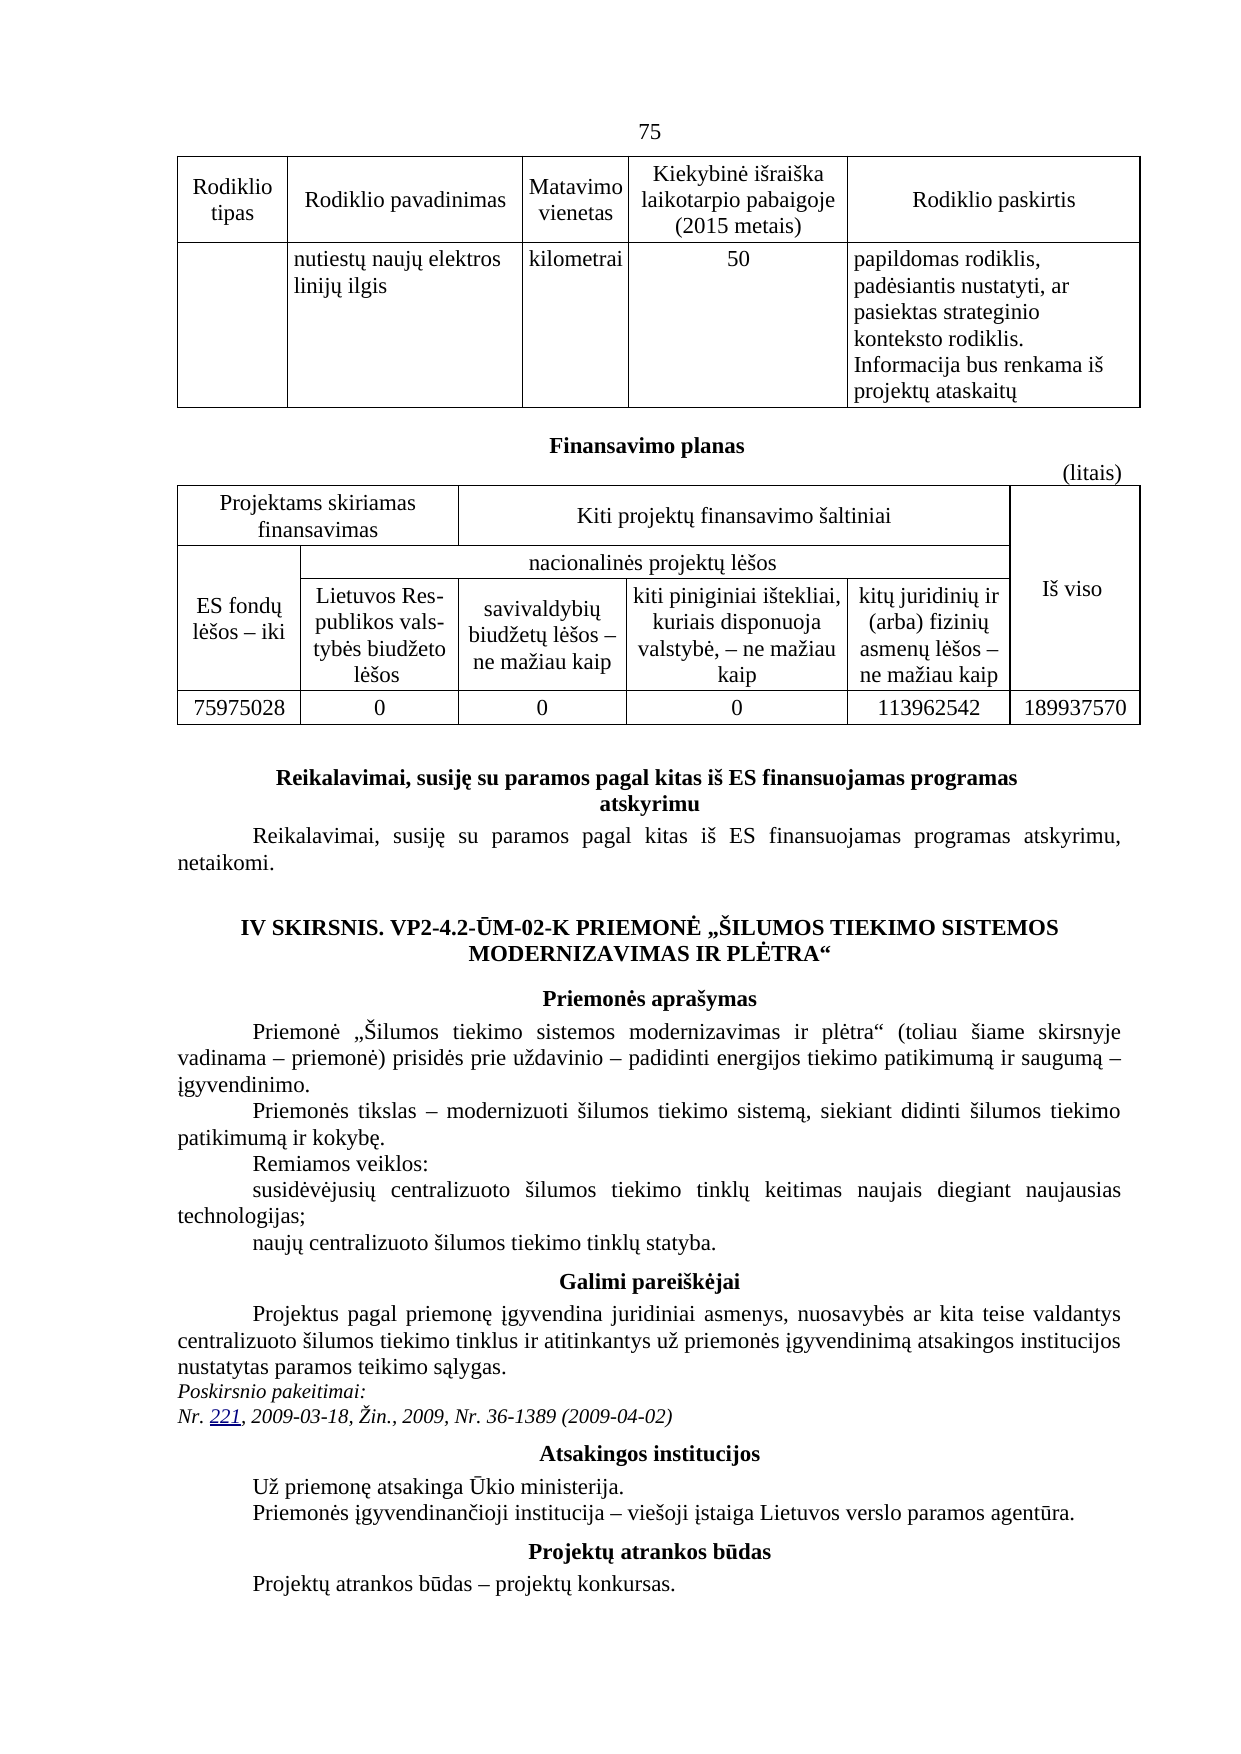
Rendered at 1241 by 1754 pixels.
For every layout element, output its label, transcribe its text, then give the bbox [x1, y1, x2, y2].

table_header Rodiklio tipas [178, 157, 287, 242]
text Nr. 221, 2009-03-18, Žin., 2009, Nr. 36-1389 (2009-04-02) [177, 1403, 1122, 1428]
text Reikalavimai, susiję su paramos pagal kitas iš ES finansuojamas programas atskyrimu [177, 737, 1122, 816]
text Galimi pareiškėjai [177, 1268, 1122, 1294]
table_header Matavimo vienetas [523, 157, 628, 242]
table_cell savivaldybių biudžetų lėšos – ne mažiau kaip [459, 579, 626, 690]
table_header Iš viso [1011, 486, 1139, 690]
text naujų centralizuoto šilumos tiekimo tinklų statyba. [177, 1229, 1122, 1255]
text Priemonės įgyvendinančioji institucija – viešoji įstaiga Lietuvos verslo paramos agentūra. [177, 1499, 1122, 1525]
table_header Rodiklio paskirtis [848, 157, 1139, 242]
table_cell Lietuvos Res­publikos vals­tybės biudžeto lėšos [301, 579, 458, 690]
table_cell 0 [459, 691, 626, 724]
text Priemonės tikslas – modernizuoti šilumos tiekimo sistemą, siekiant didinti šilumos tiekimo patikimumą ir kokybę. [177, 1097, 1122, 1150]
text Remiamos veiklos: [177, 1150, 1122, 1176]
text Už priemonę atsakinga Ūkio ministerija. [177, 1473, 1122, 1499]
table_cell papildomas rodiklis, padėsiantis nustatyti, ar pasiektas strateginio konteksto rodiklis. Informacija bus renkama iš projektų ataskaitų [848, 243, 1139, 407]
text Poskirsnio pakeitimai: [177, 1379, 1122, 1403]
text Atsakingos institucijos [177, 1440, 1122, 1466]
text Finansavimo planas [177, 433, 1122, 459]
table_cell 189937570 [1011, 691, 1139, 724]
table_header Projektams skiriamas finansavimas [178, 486, 458, 545]
table_cell 113962542 [848, 691, 1009, 724]
table_cell 50 [629, 243, 847, 407]
text Priemonės aprašymas [177, 986, 1122, 1012]
table_cell kitų juridinių ir (arba) fizinių asmenų lėšos – ne mažiau kaip [848, 579, 1009, 690]
table_cell nutiestų naujų elektros linijų ilgis [288, 243, 522, 407]
subtitle IV SKIRSNIS. VP2-4.2-ŪM-02-K priemonė „Šilumos tiekimo sistemos modernizavimas ir plėtra“ [177, 914, 1122, 967]
text Reikalavimai, susiję su paramos pagal kitas iš ES finansuojamas programas atskyrimu, netaikomi. [177, 822, 1122, 875]
text (litais) [177, 459, 1122, 485]
table_cell 0 [301, 691, 458, 724]
text Projektų atrankos būdas – projektų konkursas. [177, 1571, 1122, 1597]
text Projektų atrankos būdas [177, 1538, 1122, 1564]
text susidėvėjusių centralizuoto šilumos tiekimo tinklų keitimas naujais diegiant naujausias technologijas; [177, 1176, 1122, 1229]
table_header Rodiklio pavadinimas [288, 157, 522, 242]
table_cell nacionalinės projektų lėšos [301, 546, 1009, 578]
table_header Kiekybinė išraiška laikotarpio pabaigoje (2015 metais) [629, 157, 847, 242]
table_cell 0 [627, 691, 847, 724]
table_cell [178, 243, 287, 407]
text Projektus pagal priemonę įgyvendina juridiniai asmenys, nuosavybės ar kita teise valdantys centralizuoto šilumos tiekimo tinklus ir atitinkantys už priemonės įgyvendinimą atsakingos institucijos nustatytas paramos teikimo sąlygas. [177, 1300, 1122, 1379]
table_cell 75975028 [178, 691, 300, 724]
table_header Kiti projektų finansavimo šaltiniai [459, 486, 1009, 545]
table_cell ES fondų lėšos – iki [178, 546, 300, 690]
text Priemonė „Šilumos tiekimo sistemos modernizavimas ir plėtra“ (toliau šiame skirsnyje vadinama – priemonė) prisidės prie uždavinio – padidinti energijos tiekimo patikimumą ir saugumą – įgyvendinimo. [177, 1018, 1122, 1097]
table_cell kiti piniginiai ištekliai, kuriais disponuoja valstybė, – ne mažiau kaip [627, 579, 847, 690]
table_cell kilometrai [523, 243, 628, 407]
